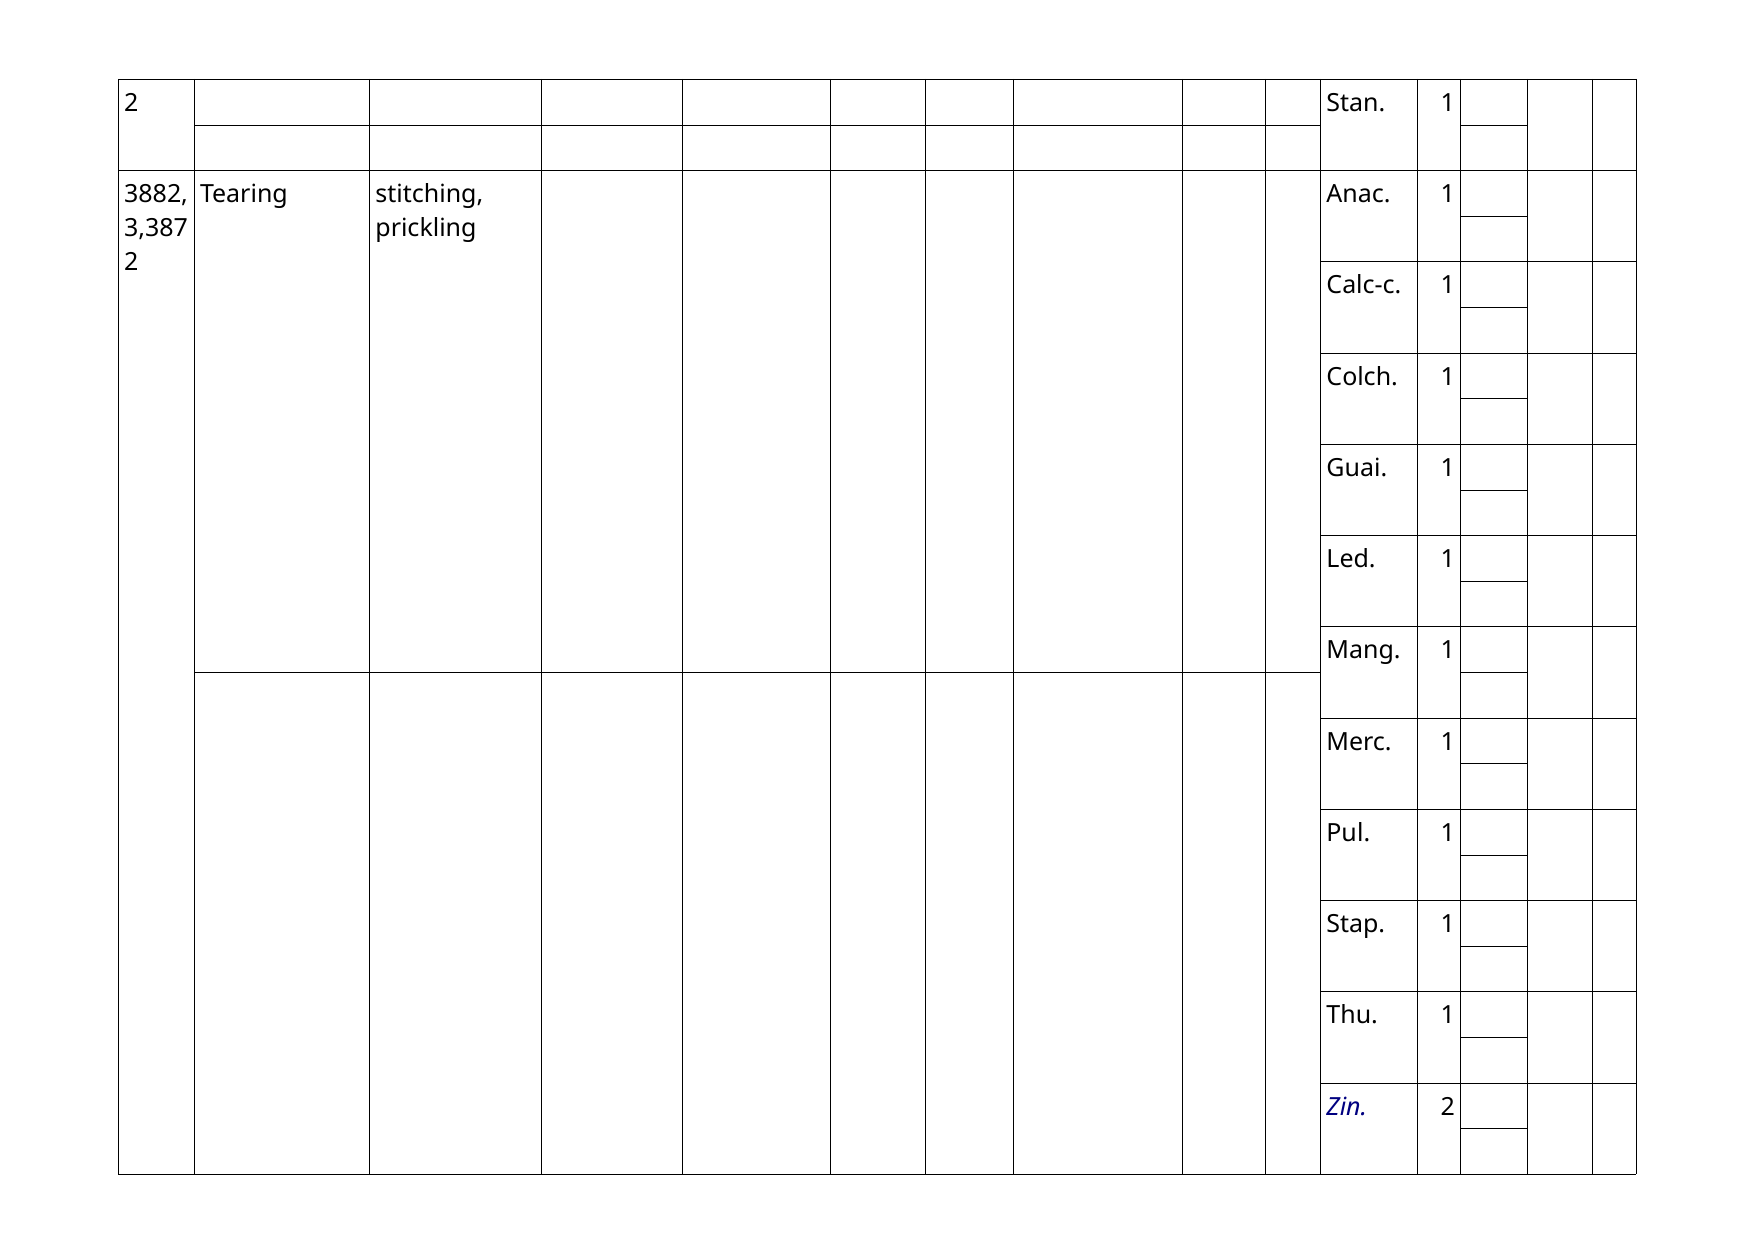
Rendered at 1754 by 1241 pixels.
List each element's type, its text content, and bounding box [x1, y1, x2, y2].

table_cell [831, 171, 925, 672]
table_cell [542, 80, 682, 124]
table_cell [542, 171, 682, 672]
table_cell 1 [1418, 445, 1460, 535]
table_cell [831, 673, 925, 1174]
table_cell [1461, 217, 1527, 261]
table_cell [1461, 308, 1527, 353]
table_cell 2 [1418, 1084, 1460, 1174]
table_cell [1528, 627, 1592, 718]
table_cell [1461, 536, 1527, 581]
table_cell [1461, 856, 1527, 900]
table_cell [1461, 262, 1527, 307]
table_cell [1461, 399, 1527, 444]
table_cell Guai. [1321, 445, 1417, 535]
table_cell Thu. [1321, 992, 1417, 1083]
table_cell [1461, 171, 1527, 216]
table_cell [1528, 536, 1592, 626]
table_cell [1528, 719, 1592, 809]
table_cell [195, 80, 369, 124]
table_cell [1461, 627, 1527, 672]
table_cell 1 [1418, 627, 1460, 718]
table_cell [1593, 445, 1636, 535]
table_cell 3882,3,3872 [119, 171, 194, 1174]
table_cell stitching, prickling [370, 171, 541, 672]
table_cell [542, 126, 682, 170]
table_cell [1461, 719, 1527, 763]
table_cell [1461, 126, 1527, 170]
table_cell [1593, 992, 1636, 1083]
table_cell [926, 171, 1013, 672]
table_cell [1593, 354, 1636, 444]
table_cell 1 [1418, 262, 1460, 353]
table_cell [683, 673, 830, 1174]
table_cell [926, 673, 1013, 1174]
table_cell [195, 673, 369, 1174]
table_cell [1461, 80, 1527, 124]
table_cell [1266, 126, 1320, 170]
table_cell [1183, 673, 1265, 1174]
table_cell 1 [1418, 992, 1460, 1083]
table_cell [1593, 171, 1636, 261]
table_cell [1014, 126, 1182, 170]
table_cell [683, 80, 830, 124]
table_cell 2 [119, 80, 194, 170]
table_cell [1183, 126, 1265, 170]
table_cell [926, 80, 1013, 124]
table_cell 1 [1418, 80, 1460, 170]
table_cell [1461, 810, 1527, 854]
table_cell [1266, 171, 1320, 672]
table_cell [1528, 262, 1592, 353]
table_cell [1266, 80, 1320, 124]
table_cell Mang. [1321, 627, 1417, 718]
table_cell [1014, 80, 1182, 124]
table_cell [1593, 901, 1636, 991]
table_cell [1183, 80, 1265, 124]
table_cell [1014, 171, 1182, 672]
table_cell [370, 80, 541, 124]
table_cell [1461, 582, 1527, 626]
table_cell [1461, 673, 1527, 718]
table_cell [370, 673, 541, 1174]
table_cell [1593, 262, 1636, 353]
table_cell Stap. [1321, 901, 1417, 991]
table_cell Calc-c. [1321, 262, 1417, 353]
table_cell [831, 126, 925, 170]
table_cell Colch. [1321, 354, 1417, 444]
table_cell [1461, 901, 1527, 946]
table_cell Pul. [1321, 810, 1417, 900]
table_cell [1461, 947, 1527, 991]
table_cell [1461, 1129, 1527, 1174]
table_cell 1 [1418, 901, 1460, 991]
table_cell Merc. [1321, 719, 1417, 809]
table_cell [1461, 354, 1527, 398]
table_cell 1 [1418, 171, 1460, 261]
table_cell [1593, 536, 1636, 626]
table_cell [1461, 1038, 1527, 1083]
table_cell [683, 126, 830, 170]
table_cell 1 [1418, 719, 1460, 809]
table_cell Anac. [1321, 171, 1417, 261]
table_cell Stan. [1321, 80, 1417, 170]
table_cell [1461, 1084, 1527, 1128]
table_cell 1 [1418, 536, 1460, 626]
table_cell Led. [1321, 536, 1417, 626]
table_cell [1528, 445, 1592, 535]
table_cell [1593, 1084, 1636, 1174]
table_cell [1593, 627, 1636, 718]
table_cell [1528, 80, 1592, 170]
table_cell [683, 171, 830, 672]
table_cell 1 [1418, 810, 1460, 900]
table_cell [1528, 1084, 1592, 1174]
table_cell [195, 126, 369, 170]
table_cell [1528, 901, 1592, 991]
table_cell [1461, 992, 1527, 1037]
table_cell Zin. [1321, 1084, 1417, 1174]
table_cell [1528, 354, 1592, 444]
table_cell [831, 80, 925, 124]
table_cell [1528, 992, 1592, 1083]
table_cell [1593, 719, 1636, 809]
table_cell [1014, 673, 1182, 1174]
table_cell [1528, 810, 1592, 900]
table_cell [542, 673, 682, 1174]
table_cell [1593, 810, 1636, 900]
table_cell [370, 126, 541, 170]
table_cell [1461, 491, 1527, 535]
table_cell [1528, 171, 1592, 261]
table_cell [1266, 673, 1320, 1174]
table_cell [1461, 764, 1527, 809]
table_cell [1593, 80, 1636, 170]
table_cell [1461, 445, 1527, 489]
table_cell Tearing [195, 171, 369, 672]
table_cell [926, 126, 1013, 170]
table_cell [1183, 171, 1265, 672]
table_cell 1 [1418, 354, 1460, 444]
